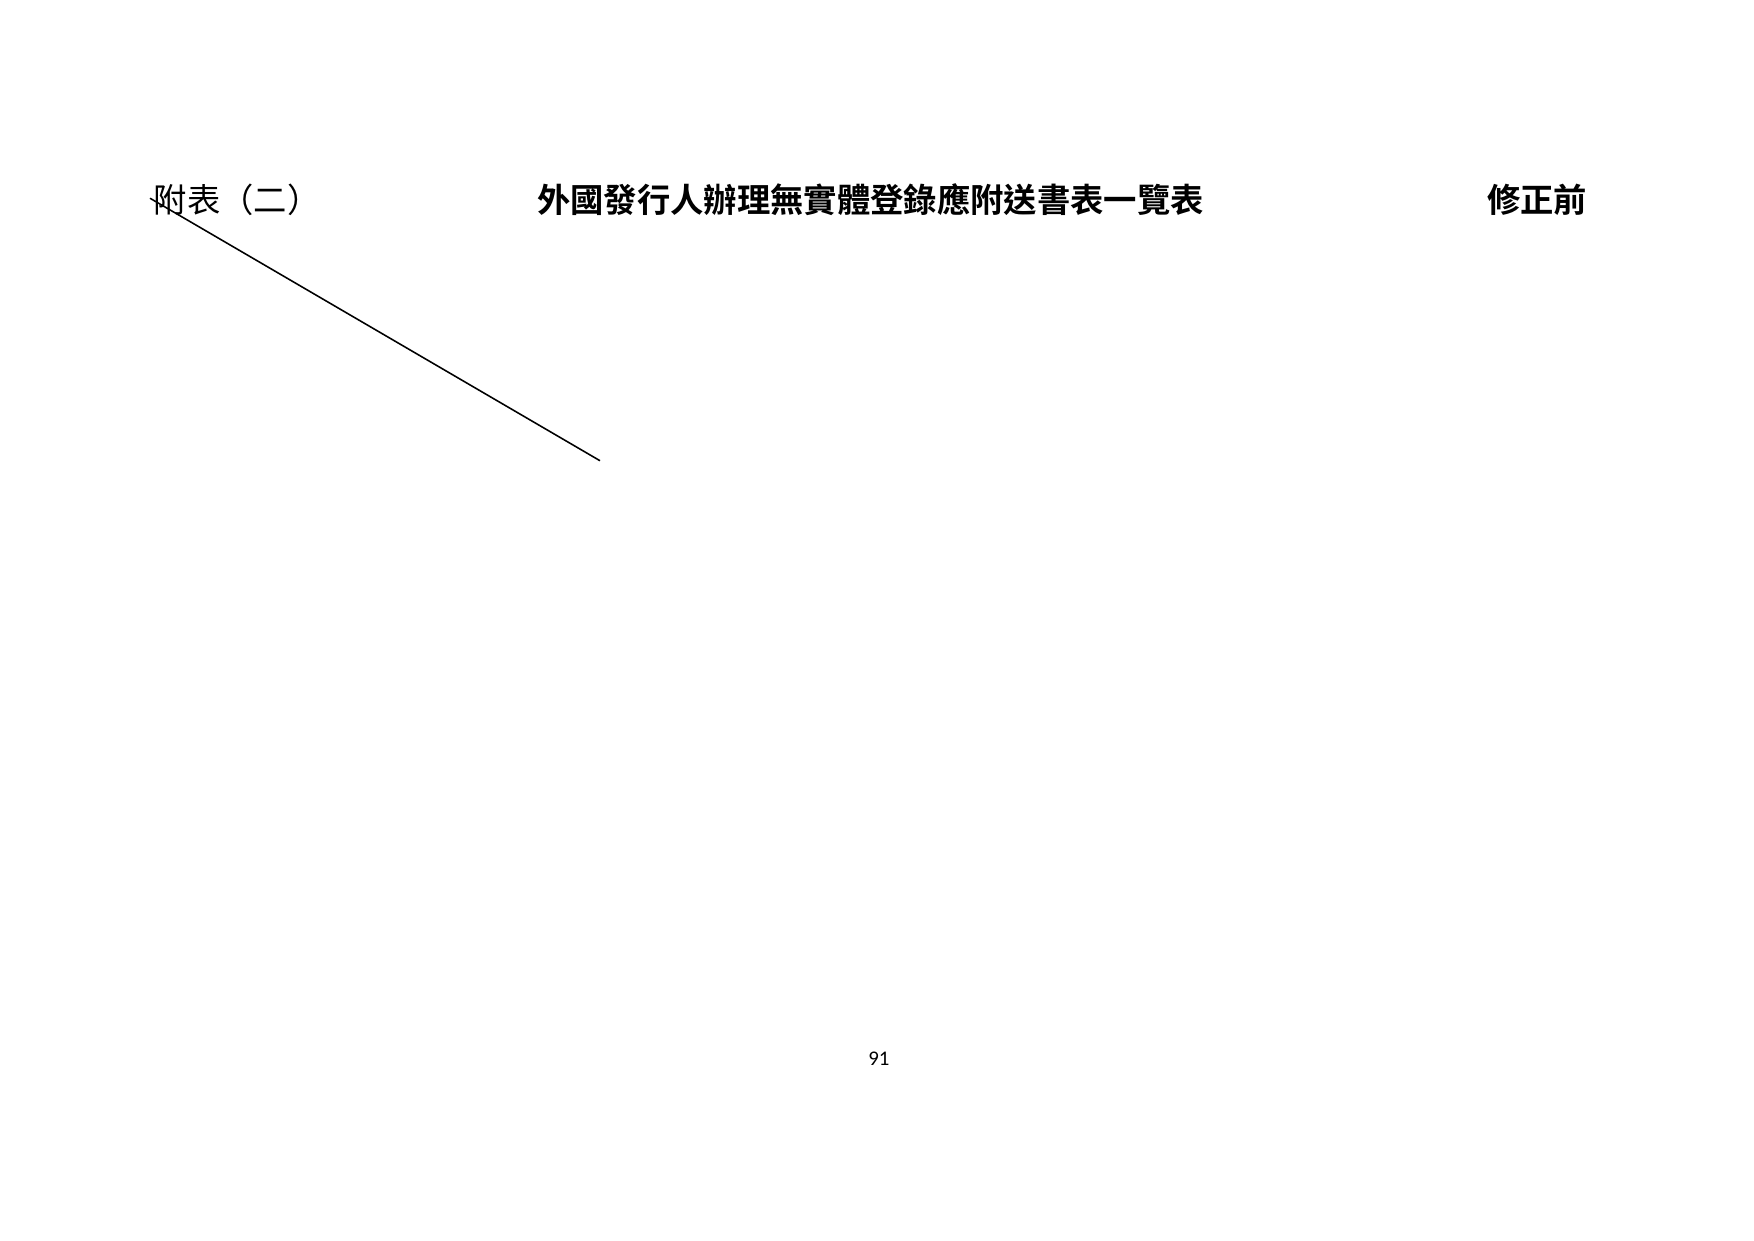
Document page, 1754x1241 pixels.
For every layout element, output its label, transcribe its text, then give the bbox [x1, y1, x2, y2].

text 附表（二） 外國發行人辦理無實體登錄應附送書表一覽表 修正前 [150, 157, 1604, 219]
